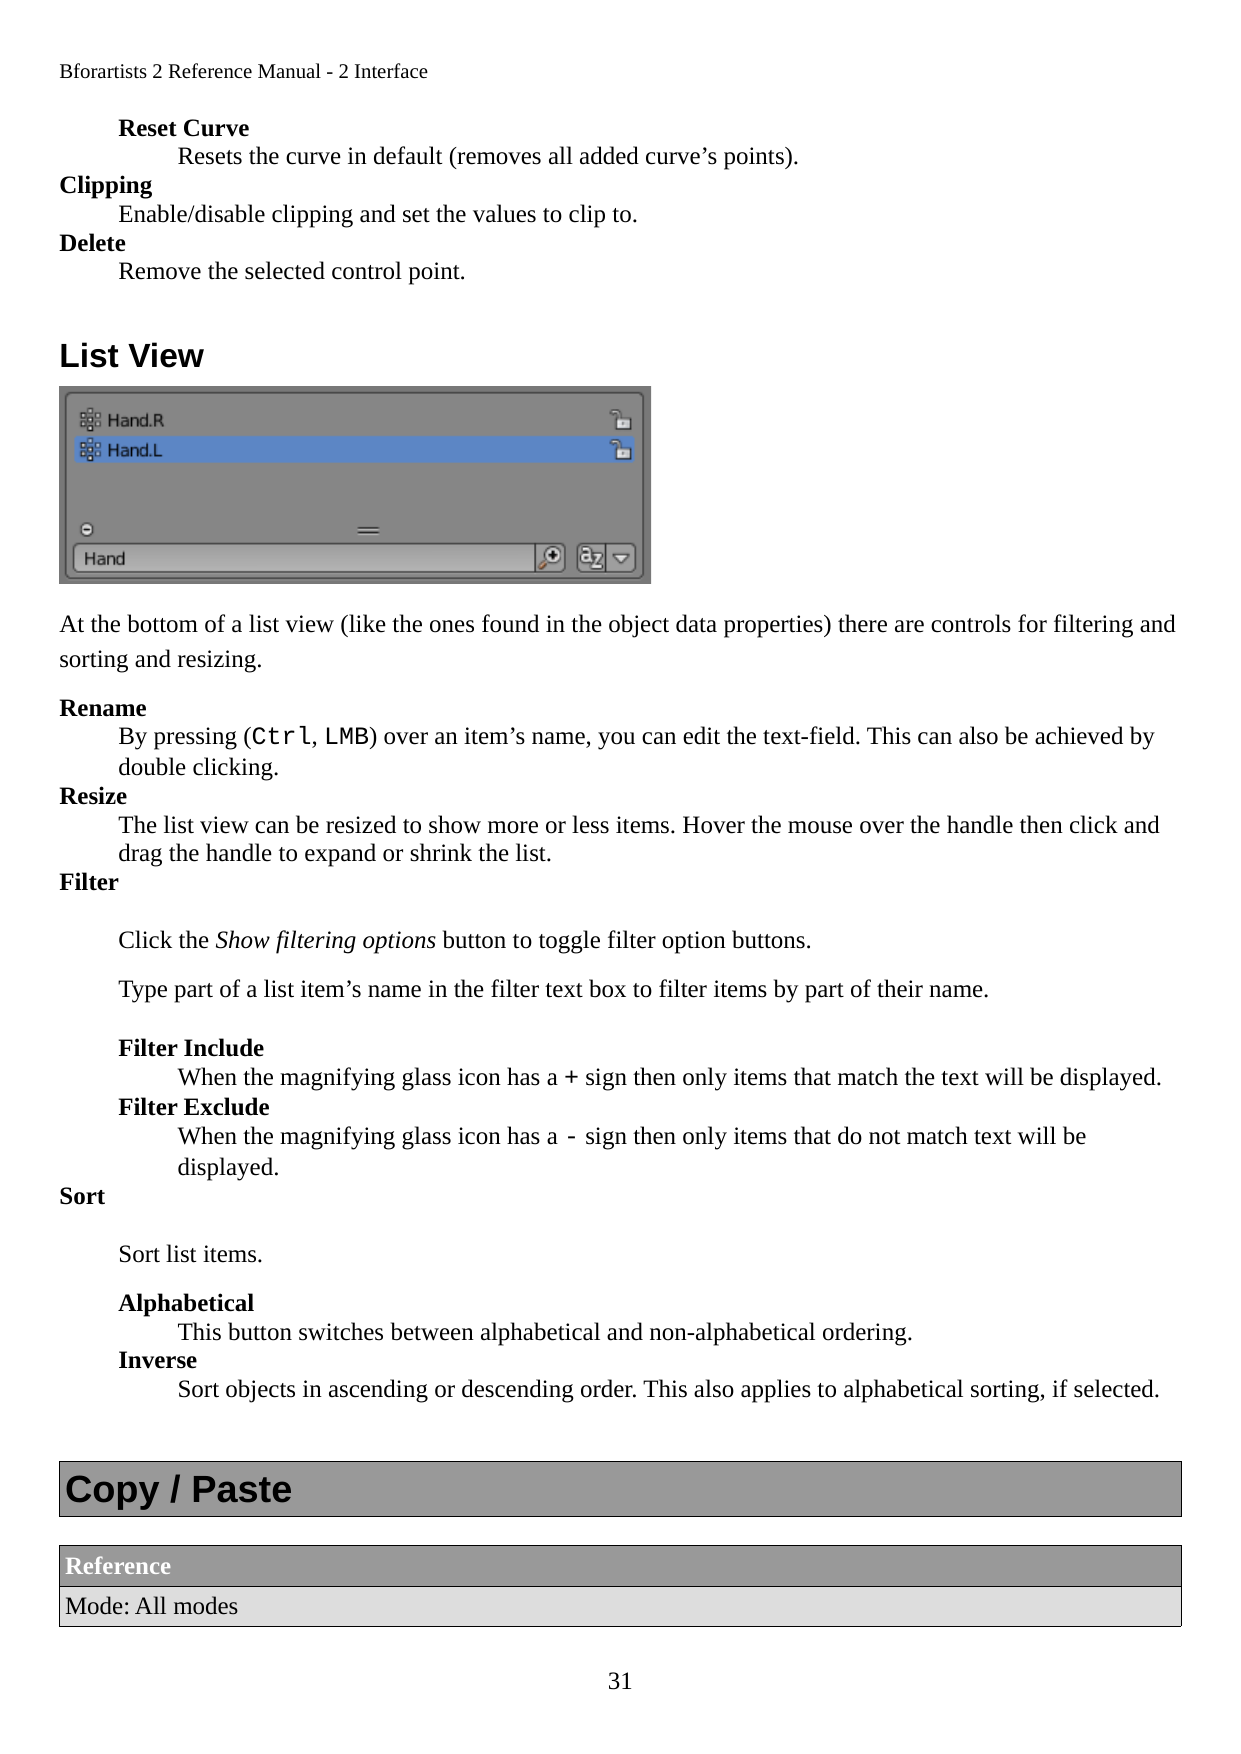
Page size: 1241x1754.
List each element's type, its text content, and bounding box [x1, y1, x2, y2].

picture [59, 386, 652, 584]
subtitle Delete [59, 228, 1181, 256]
list Sort objects in ascending or descending order. This also applies to alphabetical sorting, if selected. [177, 1374, 1181, 1403]
subtitle Resize [59, 781, 1181, 810]
subtitle Clipping [59, 170, 1181, 199]
text At the bottom of a list view (like the ones found in the object data properties) there are controls for filtering and sorting and resizing. [59, 609, 1181, 672]
list By pressing (Ctrl, LMB) over an item’s name, you can edit the text-field. This can also be achieved by double clicking. [118, 721, 1181, 781]
table_header Reference [60, 1546, 1181, 1586]
subtitle Filter Include [118, 1033, 1181, 1062]
subtitle Alphabetical [118, 1288, 1181, 1317]
subtitle Filter Exclude [118, 1092, 1181, 1121]
list Type part of a list item’s name in the filter text box to filter items by part of their name. [118, 974, 1181, 1003]
subtitle Sort [59, 1181, 1181, 1209]
table_header Copy / Paste [60, 1462, 1181, 1516]
text Click the Show filtering options button to toggle filter option buttons. [118, 926, 1181, 954]
table_cell Mode: All modes [60, 1587, 1181, 1626]
subtitle Inverse [118, 1346, 1181, 1374]
subtitle Filter [59, 867, 1181, 896]
list Remove the selected control point. [118, 256, 1181, 285]
list The list view can be resized to show more or less items. Hover the mouse over the handle then click and drag the handle to expand or shrink the list. [118, 810, 1181, 867]
text Sort list items. [118, 1239, 1181, 1268]
subtitle Reset Curve [118, 113, 1181, 141]
list When the magnifying glass icon has a + sign then only items that match the text will be displayed. [177, 1062, 1181, 1092]
list This button switches between alphabetical and non-alphabetical ordering. [177, 1317, 1181, 1346]
list When the magnifying glass icon has a - sign then only items that do not match text will be displayed. [177, 1121, 1181, 1181]
list Enable/disable clipping and set the values to clip to. [118, 199, 1181, 228]
subtitle List View [59, 335, 1181, 374]
subtitle Rename [59, 693, 1181, 721]
list Resets the curve in default (removes all added curve’s points). [177, 141, 1181, 170]
